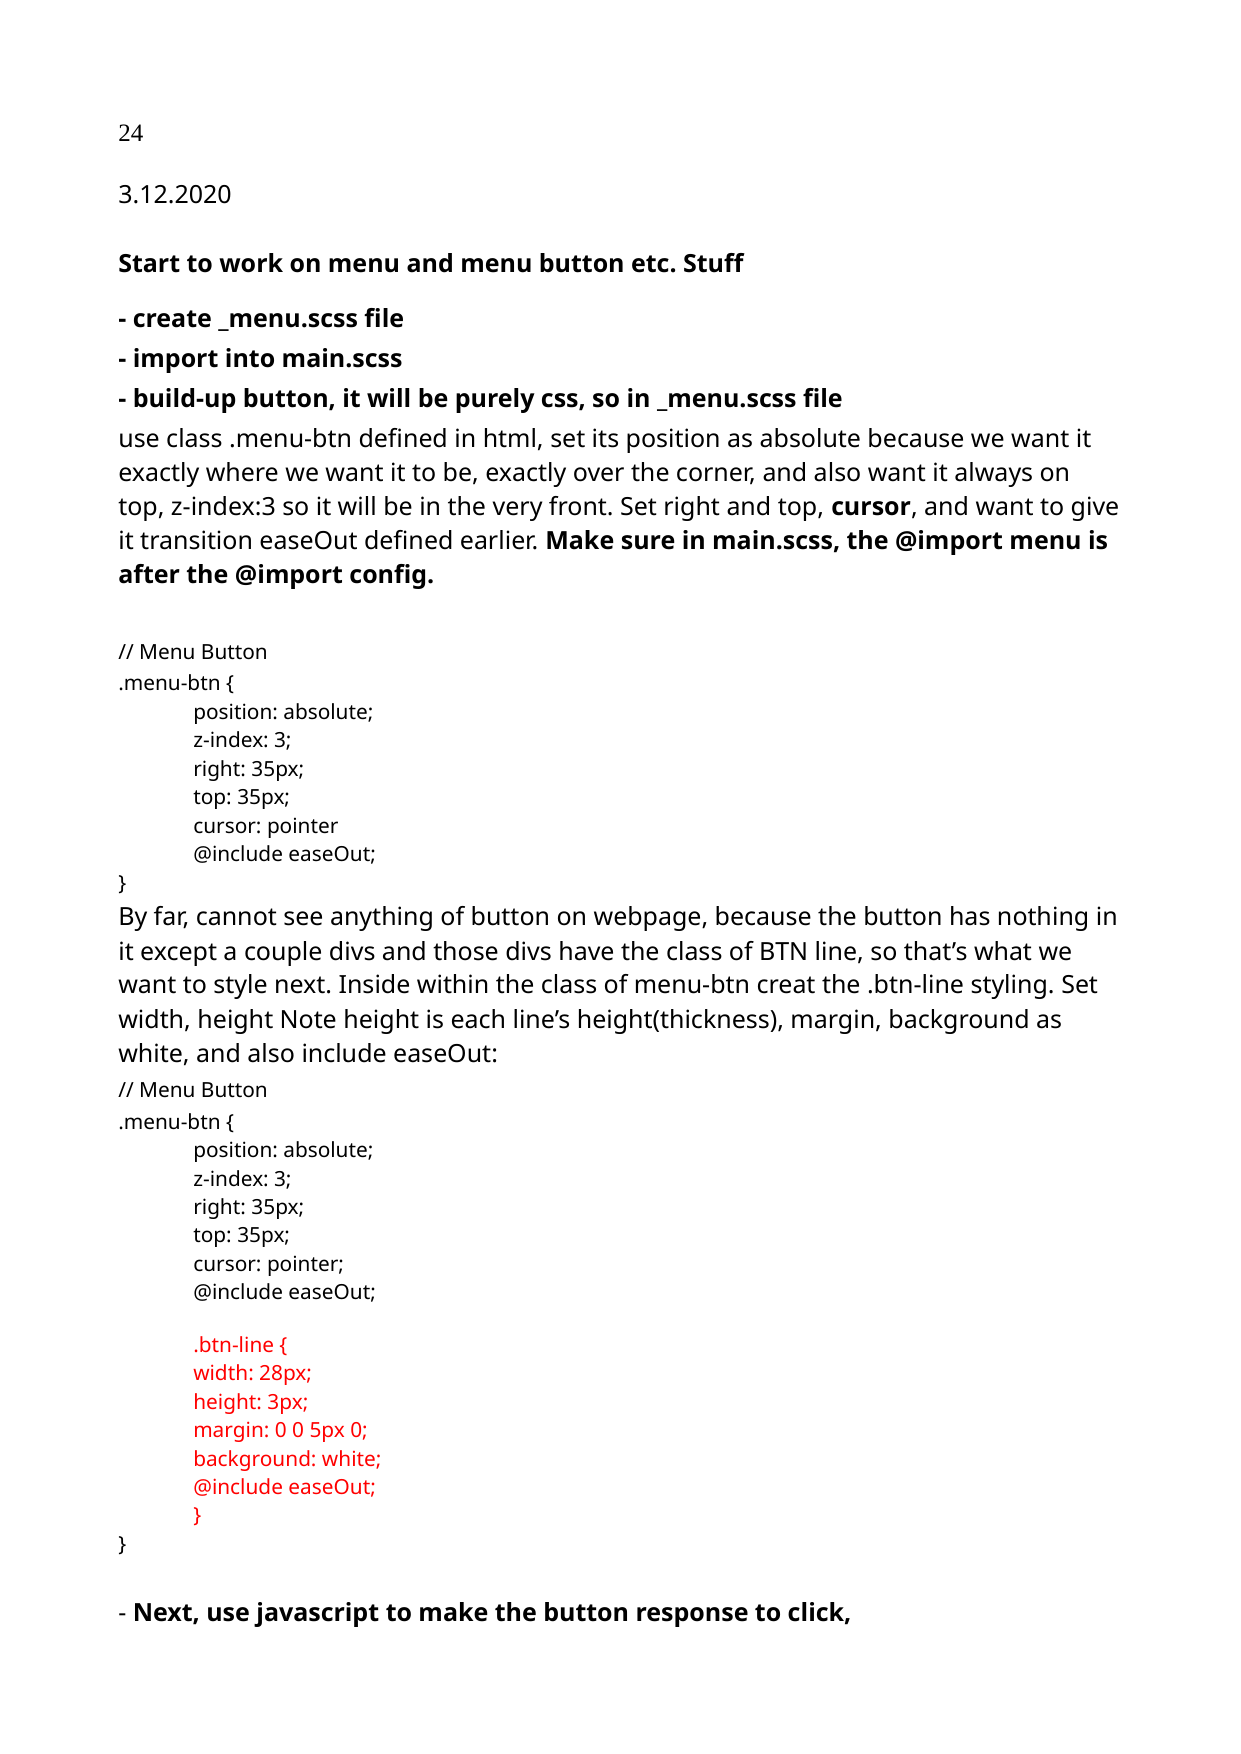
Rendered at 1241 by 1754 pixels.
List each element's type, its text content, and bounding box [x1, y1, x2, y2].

text position: absolute; [118, 1135, 1122, 1164]
text right: 35px; [118, 1192, 1122, 1221]
text - Next, use javascript to make the button response to click, [118, 1595, 1122, 1629]
text 3.12.2020 [118, 176, 1122, 210]
text .menu-btn { [118, 1107, 1122, 1135]
text position: absolute; [118, 697, 1122, 725]
text @include easeOut; [118, 839, 1122, 868]
text right: 35px; [118, 754, 1122, 782]
text // Menu Button [118, 637, 1122, 666]
text background: white; [118, 1444, 1122, 1472]
text @include easeOut; [118, 1472, 1122, 1501]
text .menu-btn { [118, 668, 1122, 697]
text .btn-line { [118, 1330, 1122, 1358]
text } [118, 1529, 1122, 1557]
text - build-up button, it will be purely css, so in _menu.scss file [118, 381, 1122, 414]
text cursor: pointer; [118, 1249, 1122, 1277]
text @include easeOut; [118, 1277, 1122, 1306]
text use class .menu-btn defined in html, set its position as absolute because we want it exactly where we want it to be, exactly over the corner, and also want it always on top, z-index:3 so it will be in the very front. Set right and top, cursor, and want to give it transition easeOut defined earlier. Make sure in main.scss, the @import menu is after the @import config. [118, 421, 1122, 591]
text height: 3px; [118, 1387, 1122, 1415]
text } [118, 1501, 1122, 1529]
text - create _menu.scss file [118, 300, 1122, 334]
text By far, cannot see anything of button on webpage, because the button has nothing in it except a couple divs and those divs have the class of BTN line, so that’s what we want to style next. Inside within the class of menu-btn creat the .btn-line styling. Set width, height Note height is each line’s height(thickness), margin, background as white, and also include easeOut: [118, 899, 1122, 1069]
text cursor: pointer [118, 811, 1122, 839]
text - import into main.scss [118, 340, 1122, 374]
text margin: 0 0 5px 0; [118, 1415, 1122, 1444]
text Start to work on menu and menu button etc. Stuff [118, 246, 1122, 280]
text width: 28px; [118, 1358, 1122, 1387]
text // Menu Button [118, 1075, 1122, 1104]
text top: 35px; [118, 1221, 1122, 1249]
text z-index: 3; [118, 725, 1122, 754]
text z-index: 3; [118, 1164, 1122, 1192]
text } [118, 868, 1122, 896]
text top: 35px; [118, 782, 1122, 811]
